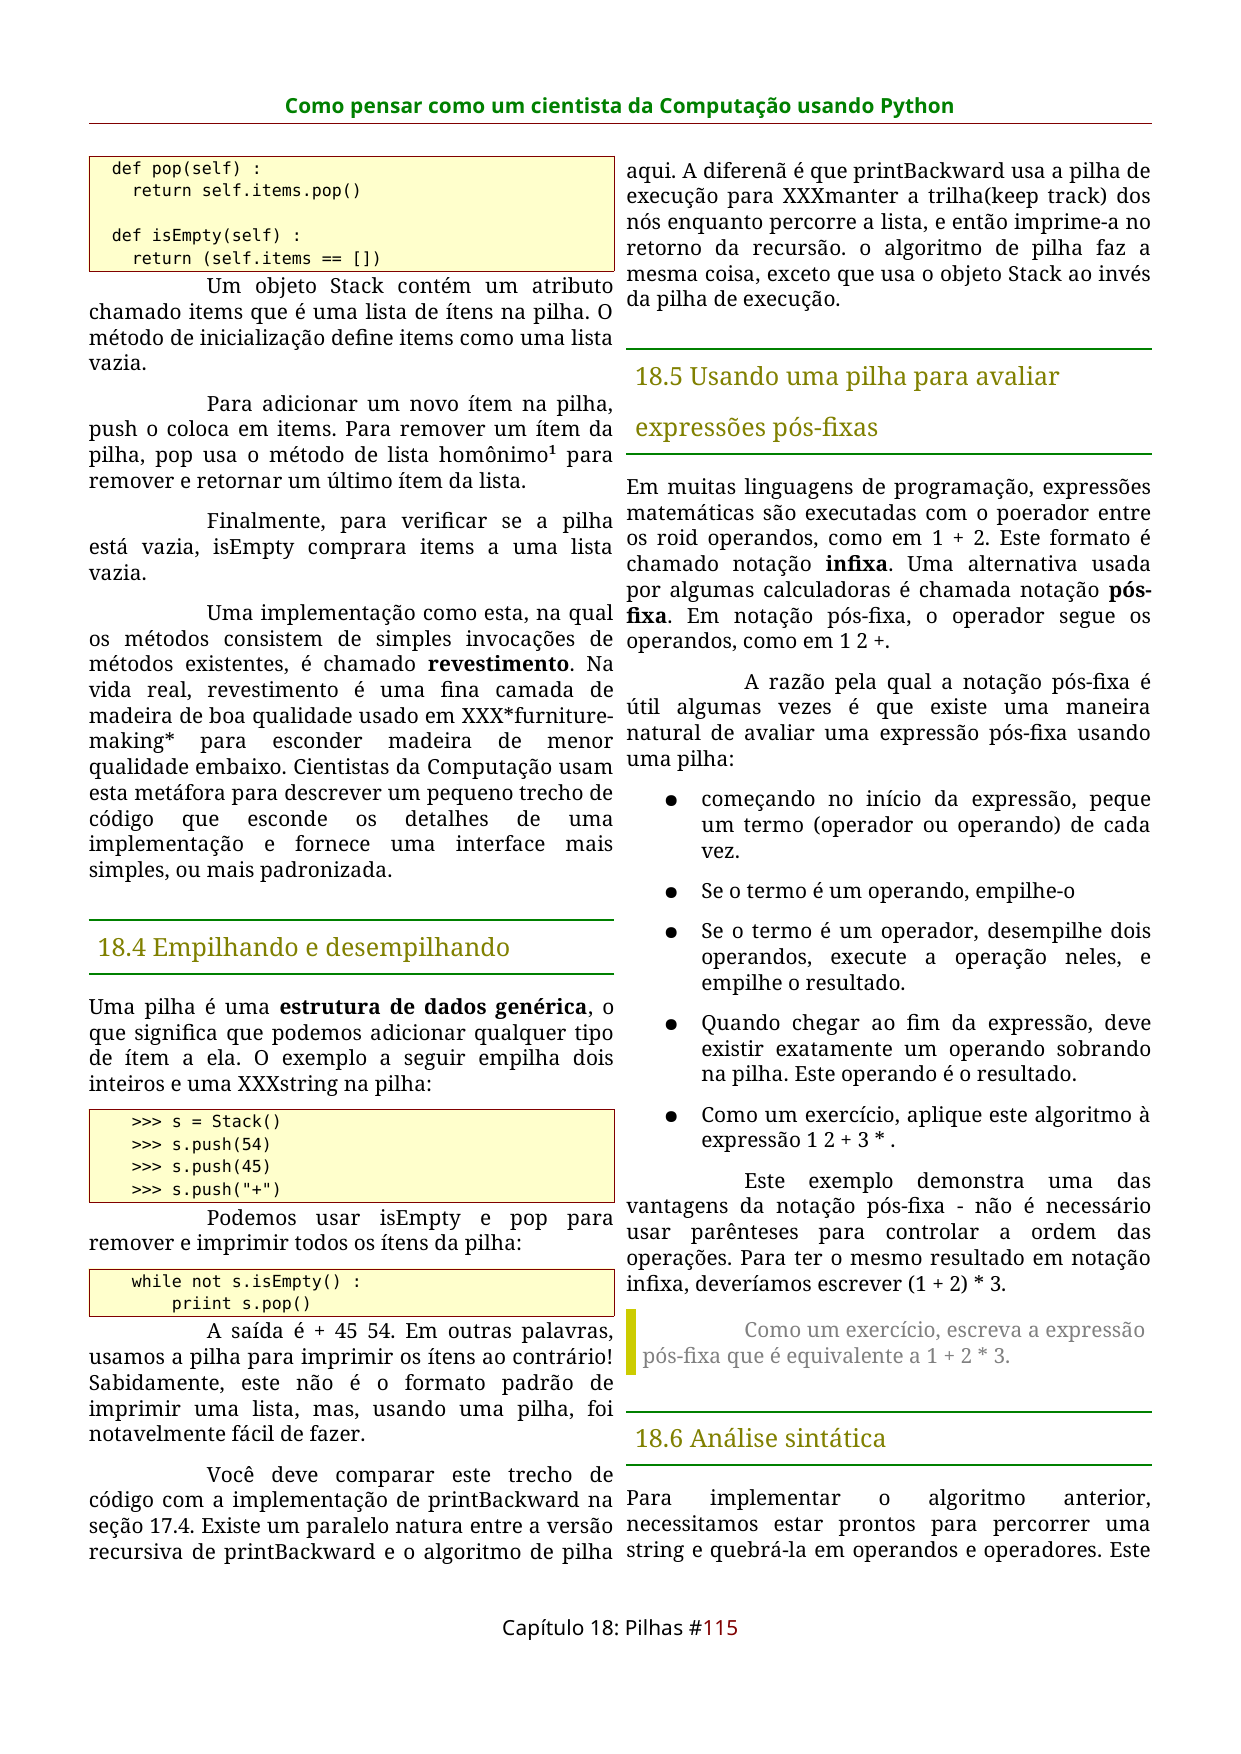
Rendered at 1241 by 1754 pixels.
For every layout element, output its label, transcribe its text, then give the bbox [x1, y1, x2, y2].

text Em muitas linguagens de programação, expressões matemáticas são executadas com o poerador entre os roid operandos, como em 1 + 2. Este formato é chamado notação infixa. Uma alternativa usada por algumas calculadoras é chamada notação pós-fixa. Em notação pós-fixa, o operador segue os operandos, como em 1 2 +. [626, 472, 1152, 655]
text >>> s.push(54) [90, 1132, 614, 1154]
text return (self.items == []) [90, 246, 614, 271]
text Um objeto Stack contém um atributo chamado items que é uma lista de ítens na pilha. O método de inicialização define items como uma lista vazia. [88, 271, 614, 377]
text Podemos usar isEmpty e pop para remover e imprimir todos os ítens da pilha: [88, 1202, 614, 1257]
text Este exemplo demonstra uma das vantagens da notação pós-fixa - não é necessário usar parênteses para controlar a ordem das operações. Para ter o mesmo resultado em notação infixa, deveríamos escrever (1 + 2) * 3. [626, 1166, 1152, 1297]
text Como um exercício, escreva a expressão pós-fixa que é equivalente a 1 + 2 * 3. [636, 1309, 1152, 1375]
text A razão pela qual a notação pós-fixa é útil algumas vezes é que existe uma maneira natural de avaliar uma expressão pós-fixa usando uma pilha: [626, 667, 1152, 772]
list Se o termo é um operador, desempilhe dois operandos, execute a operação neles, e empilhe o resultado. [663, 916, 1152, 996]
text Uma pilha é uma estrutura de dados genérica, o que significa que podemos adicionar qualquer tipo de ítem a ela. O exemplo a seguir empilha dois inteiros e uma XXXstring na pilha: [88, 992, 614, 1098]
text Para adicionar um novo ítem na pilha, push o coloca em items. Para remover um ítem da pilha, pop usa o método de lista homônimo¹ para remover e retornar um último ítem da lista. [88, 388, 614, 494]
list Se o termo é um operando, empilhe-o [663, 876, 1152, 904]
text def isEmpty(self) : [90, 223, 614, 246]
text Você deve comparar este trecho de código com a implementação de printBackward na seção 17.4. Existe um paralelo natura entre a versão recursiva de printBackward e o algoritmo de pilha [88, 1460, 614, 1565]
text >>> s = Stack() [90, 1110, 614, 1132]
text Para implementar o algoritmo anterior, necessitamos estar prontos para percorrer uma string e quebrá-la em operandos e operadores. Este [626, 1483, 1152, 1563]
text Finalmente, para verificar se a pilha está vazia, isEmpty comprara items a uma lista vazia. [88, 506, 614, 586]
text >>> s.push(45) [90, 1154, 614, 1177]
text while not s.isEmpty() : [90, 1270, 614, 1291]
list começando no início da expressão, peque um termo (operador ou operando) de cada vez. [663, 784, 1152, 864]
text priint s.pop() [90, 1291, 614, 1316]
list Como um exercício, aplique este algoritmo à expressão 1 2 + 3 * . [663, 1100, 1152, 1154]
subtitle 18.6 Análise sintática [626, 1413, 1152, 1464]
text A saída é + 45 54. Em outras palavras, usamos a pilha para imprimir os ítens ao contrário! Sabidamente, este não é o formato padrão de imprimir uma lista, mas, usando uma pilha, foi notavelmente fácil de fazer. [88, 1316, 614, 1448]
text def pop(self) : [90, 157, 614, 178]
text aqui. A diferenã é que printBackward usa a pilha de execução para XXXmanter a trilha(keep track) dos nós enquanto percorre a lista, e então imprime-a no retorno da recursão. o algoritmo de pilha faz a mesma coisa, exceto que usa o objeto Stack ao invés da pilha de execução. [626, 156, 1152, 313]
subtitle 18.5 Usando uma pilha para avaliar expressões pós-fixas [626, 350, 1152, 453]
text >>> s.push("+") [90, 1177, 614, 1202]
subtitle 18.4 Empilhando e desempilhando [88, 920, 614, 975]
text return self.items.pop() [90, 178, 614, 201]
text Uma implementação como esta, na qual os métodos consistem de simples invocações de métodos existentes, é chamado revestimento. Na vida real, revestimento é uma fina camada de madeira de boa qualidade usado em XXX*furniture-making* para esconder madeira de menor qualidade embaixo. Cientistas da Computação usam esta metáfora para descrever um pequeno trecho de código que esconde os detalhes de uma implementação e fornece uma interface mais simples, ou mais padronizada. [88, 598, 614, 884]
list Quando chegar ao fim da expressão, deve existir exatamente um operando sobrando na pilha. Este operando é o resultado. [663, 1008, 1152, 1088]
